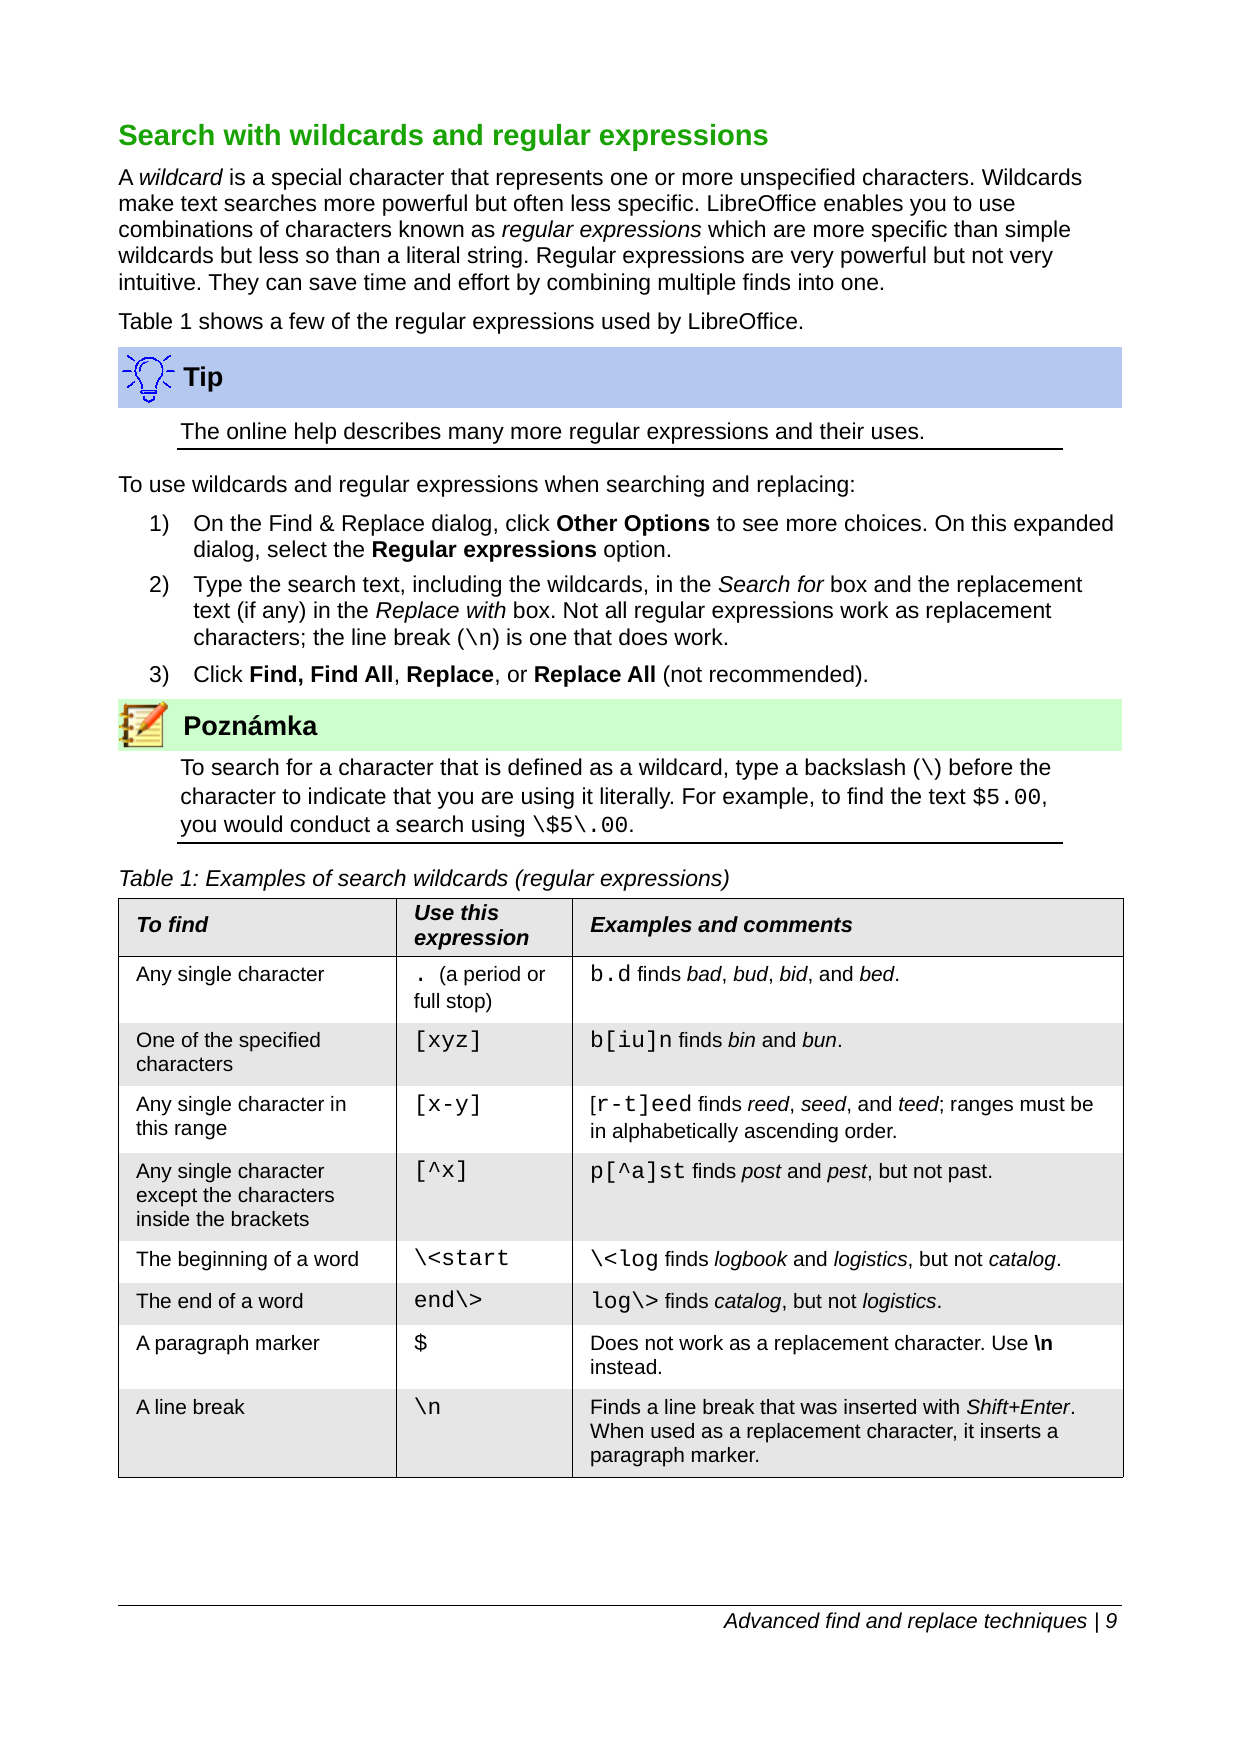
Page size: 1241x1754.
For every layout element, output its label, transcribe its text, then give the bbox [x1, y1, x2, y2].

subtitle Search with wildcards and regular expressions [118, 118, 1122, 152]
table_cell A paragraph marker [119, 1325, 396, 1389]
table_header Use this expression [397, 899, 572, 956]
list Type the search text, including the wildcards, in the Search for box and the replacement text (if any) in the Replace with box. Not all regular expressions work as replacement characters; the line break (\n) is one that does work. [169, 571, 1122, 652]
table_cell Finds a line break that was inserted with Shift+Enter. When used as a replacement character, it inserts a paragraph marker. [573, 1389, 1123, 1477]
table_cell \<start [397, 1241, 572, 1283]
table_cell end\> [397, 1283, 572, 1325]
table_header To find [119, 899, 396, 956]
picture [119, 347, 179, 407]
picture [119, 700, 170, 751]
table_cell One of the specified characters [119, 1023, 396, 1086]
table_cell p[^a]st finds post and pest, but not past. [573, 1153, 1123, 1241]
table_cell Does not work as a replacement character. Use \n instead. [573, 1325, 1123, 1389]
text The online help describes many more regular expressions and their uses. [177, 415, 1063, 448]
table_cell b.d finds bad, bud, bid, and bed. [573, 957, 1123, 1023]
table_cell \n [397, 1389, 572, 1477]
text A wildcard is a special character that represents one or more unspecified characters. Wildcards make text searches more powerful but often less specific. LibreOffice enables you to use combinations of characters known as regular expressions which are more specific than simple wildcards but less so than a literal string. Regular expressions are very powerful but not very intuitive. They can save time and effort by combining multiple finds into one. [118, 163, 1122, 295]
subtitle Tip [118, 347, 1122, 408]
table_cell . (a period or full stop) [397, 957, 572, 1023]
table_cell Any single character [119, 957, 396, 1023]
subtitle Poznámka [118, 699, 1122, 751]
table_cell The beginning of a word [119, 1241, 396, 1283]
table_cell [^x] [397, 1153, 572, 1241]
table_cell A line break [119, 1389, 396, 1477]
text Table 1: Examples of search wildcards (regular expressions) [118, 865, 1122, 892]
table_cell [r-t]eed finds reed, seed, and teed; ranges must be in alphabetically ascending order. [573, 1086, 1123, 1153]
table_cell b[iu]n finds bin and bun. [573, 1023, 1123, 1086]
table_cell \<log finds logbook and logistics, but not catalog. [573, 1241, 1123, 1283]
table_cell The end of a word [119, 1283, 396, 1325]
list On the Find & Replace dialog, click Other Options to see more choices. On this expanded dialog, select the Regular expressions option. [169, 509, 1122, 562]
table_cell [x-y] [397, 1086, 572, 1153]
table_header Examples and comments [573, 899, 1123, 956]
table_cell [xyz] [397, 1023, 572, 1086]
text To search for a character that is defined as a wildcard, type a backslash (\) before the character to indicate that you are using it literally. For example, to find the text $5.00, you would conduct a search using \$5\.00. [177, 751, 1063, 842]
table_cell Any single character except the characters inside the brackets [119, 1153, 396, 1241]
table_cell $ [397, 1325, 572, 1389]
list To use wildcards and regular expressions when searching and replacing: [118, 471, 1122, 497]
table_cell log\> finds catalog, but not logistics. [573, 1283, 1123, 1325]
table_cell Any single character in this range [119, 1086, 396, 1153]
list Click Find, Find All, Replace, or Replace All (not recommended). [169, 661, 1122, 687]
text Table 1 shows a few of the regular expressions used by LibreOffice. [118, 308, 1122, 334]
